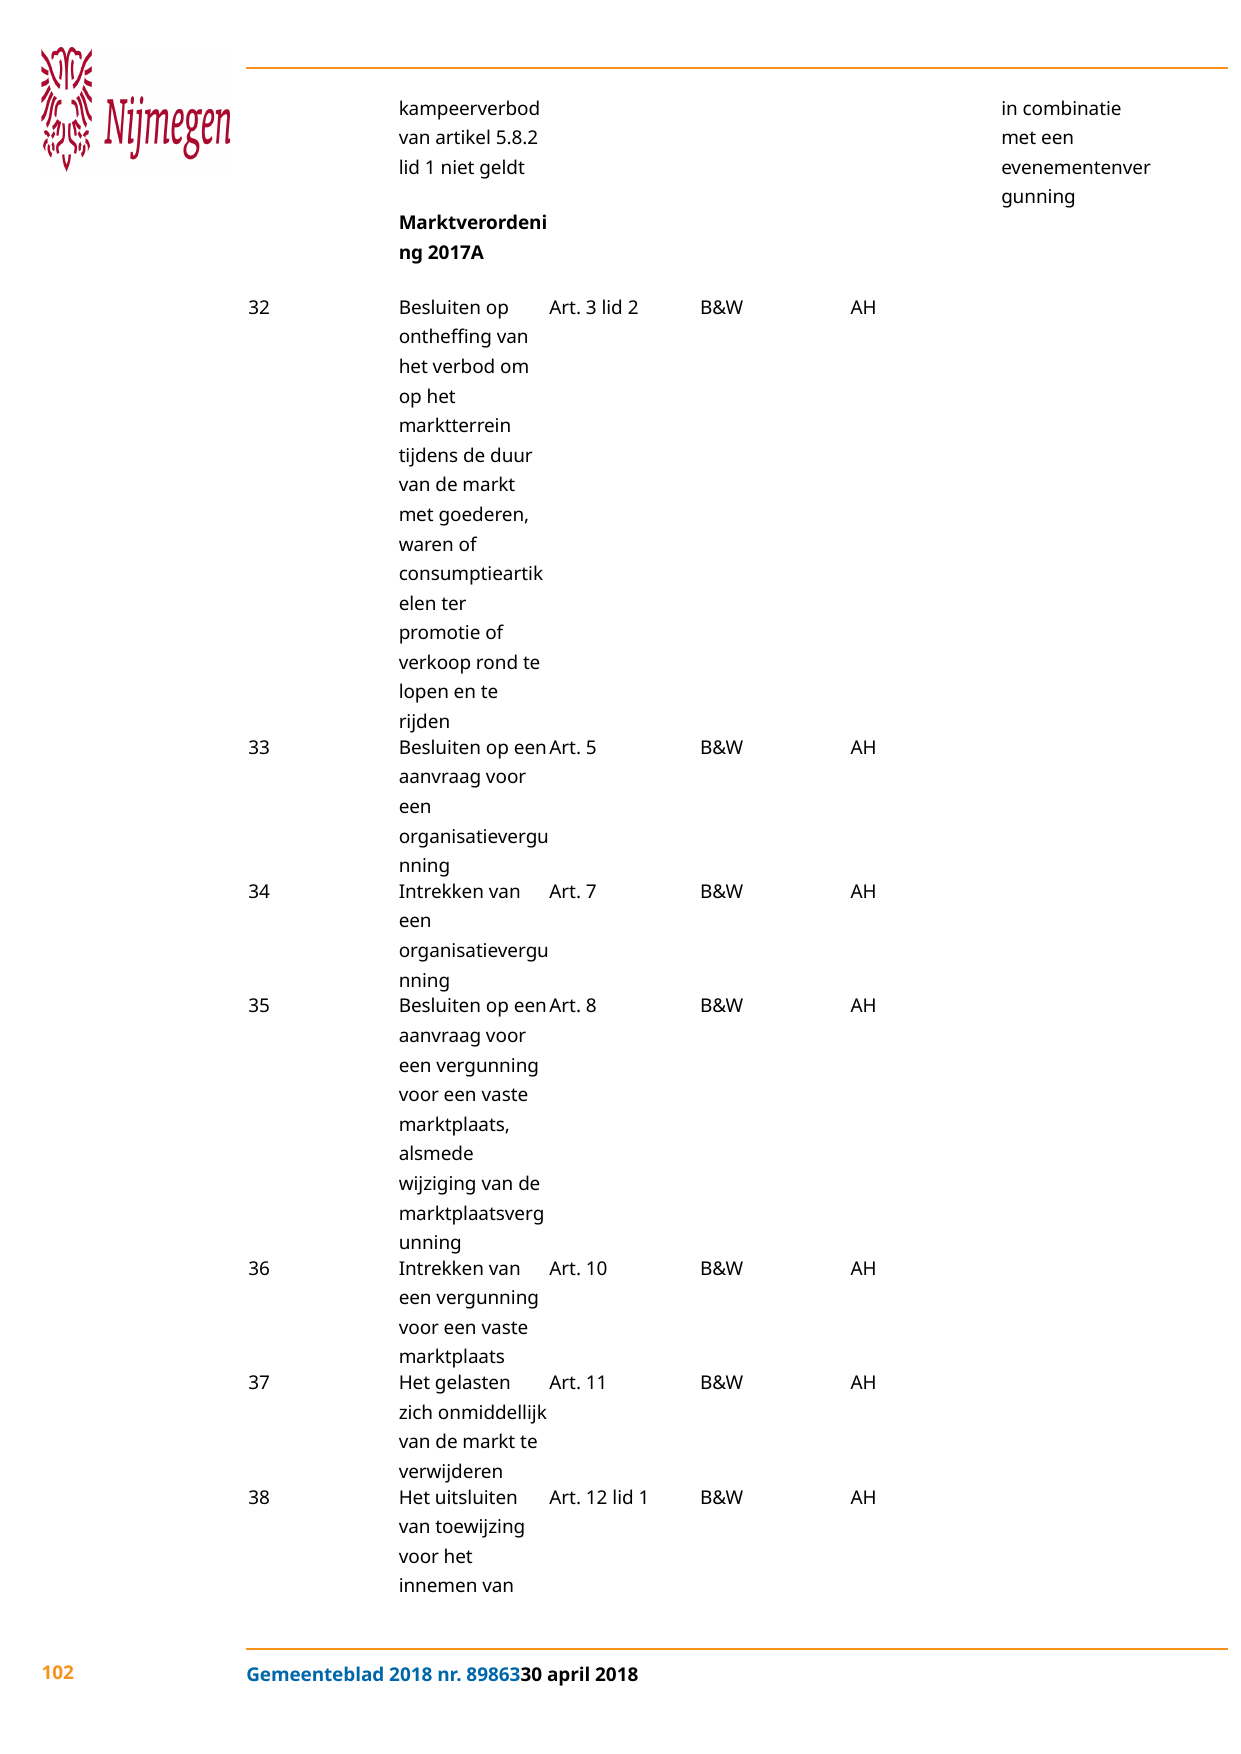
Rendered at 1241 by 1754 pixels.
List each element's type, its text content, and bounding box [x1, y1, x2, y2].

table_cell B&W [700, 294, 850, 734]
table_cell B&W [700, 1255, 850, 1369]
table_cell B&W [700, 734, 850, 878]
table_cell 38 [248, 1484, 398, 1598]
table_cell B&W [700, 993, 850, 1255]
table_cell AH [850, 878, 1001, 993]
table_cell B&W [700, 1370, 850, 1484]
table_cell [549, 95, 700, 209]
table_cell [850, 209, 1001, 294]
table_cell B&W [700, 878, 850, 993]
table_cell [1001, 294, 1152, 734]
table_cell kampeerverbod van artikel 5.8.2 lid 1 niet geldt [399, 95, 549, 209]
table_cell 36 [248, 1255, 398, 1369]
table_cell Besluiten op ontheffing van het verbod om op het marktterrein tijdens de duur van de markt met goederen, waren of consumptieartikelen ter promotie of verkoop rond te lopen en te rijden [399, 294, 549, 734]
table_cell [700, 209, 850, 294]
table_cell 32 [248, 294, 398, 734]
table_cell Intrekken van een vergunning voor een vaste marktplaats [399, 1255, 549, 1369]
table_cell AH [850, 294, 1001, 734]
table_cell AH [850, 1255, 1001, 1369]
table_cell [248, 209, 398, 294]
table_cell 33 [248, 734, 398, 878]
table_cell 35 [248, 993, 398, 1255]
table_cell B&W [700, 1484, 850, 1598]
table_cell Art. 10 [549, 1255, 700, 1369]
table_cell 34 [248, 878, 398, 993]
table_cell Art. 3 lid 2 [549, 294, 700, 734]
table_cell Het gelasten zich onmiddellijk van de markt te verwijderen [399, 1370, 549, 1484]
table_cell AH [850, 1370, 1001, 1484]
table_cell Art. 8 [549, 993, 700, 1255]
table_cell in combinatie met een evenementenvergunning [1001, 95, 1152, 209]
table_cell Art. 5 [549, 734, 700, 878]
table_cell Het uitsluiten van toewijzing voor het innemen van [399, 1484, 549, 1598]
table_cell [1001, 1370, 1152, 1484]
table_cell [549, 209, 700, 294]
table_cell [700, 95, 850, 209]
table_cell [1001, 734, 1152, 878]
table_cell [1001, 878, 1152, 993]
table_cell Art. 7 [549, 878, 700, 993]
table_cell [1001, 209, 1152, 294]
table_cell Intrekken van een organisatievergunning [399, 878, 549, 993]
table_cell 37 [248, 1370, 398, 1484]
table_cell AH [850, 734, 1001, 878]
table_cell [850, 95, 1001, 209]
table_cell Besluiten op een aanvraag voor een organisatievergunning [399, 734, 549, 878]
table_cell [1001, 993, 1152, 1255]
table_cell [248, 95, 398, 209]
table_cell [1001, 1255, 1152, 1369]
table_cell AH [850, 993, 1001, 1255]
table_cell Besluiten op een aanvraag voor een vergunning voor een vaste marktplaats, alsmede wijziging van de marktplaatsvergunning [399, 993, 549, 1255]
table_cell Art. 12 lid 1 [549, 1484, 700, 1598]
table_cell Art. 11 [549, 1370, 700, 1484]
table_cell Marktverordening 2017A [399, 209, 549, 294]
picture [41, 47, 231, 172]
table_cell AH [850, 1484, 1001, 1598]
table_cell [1001, 1484, 1152, 1598]
